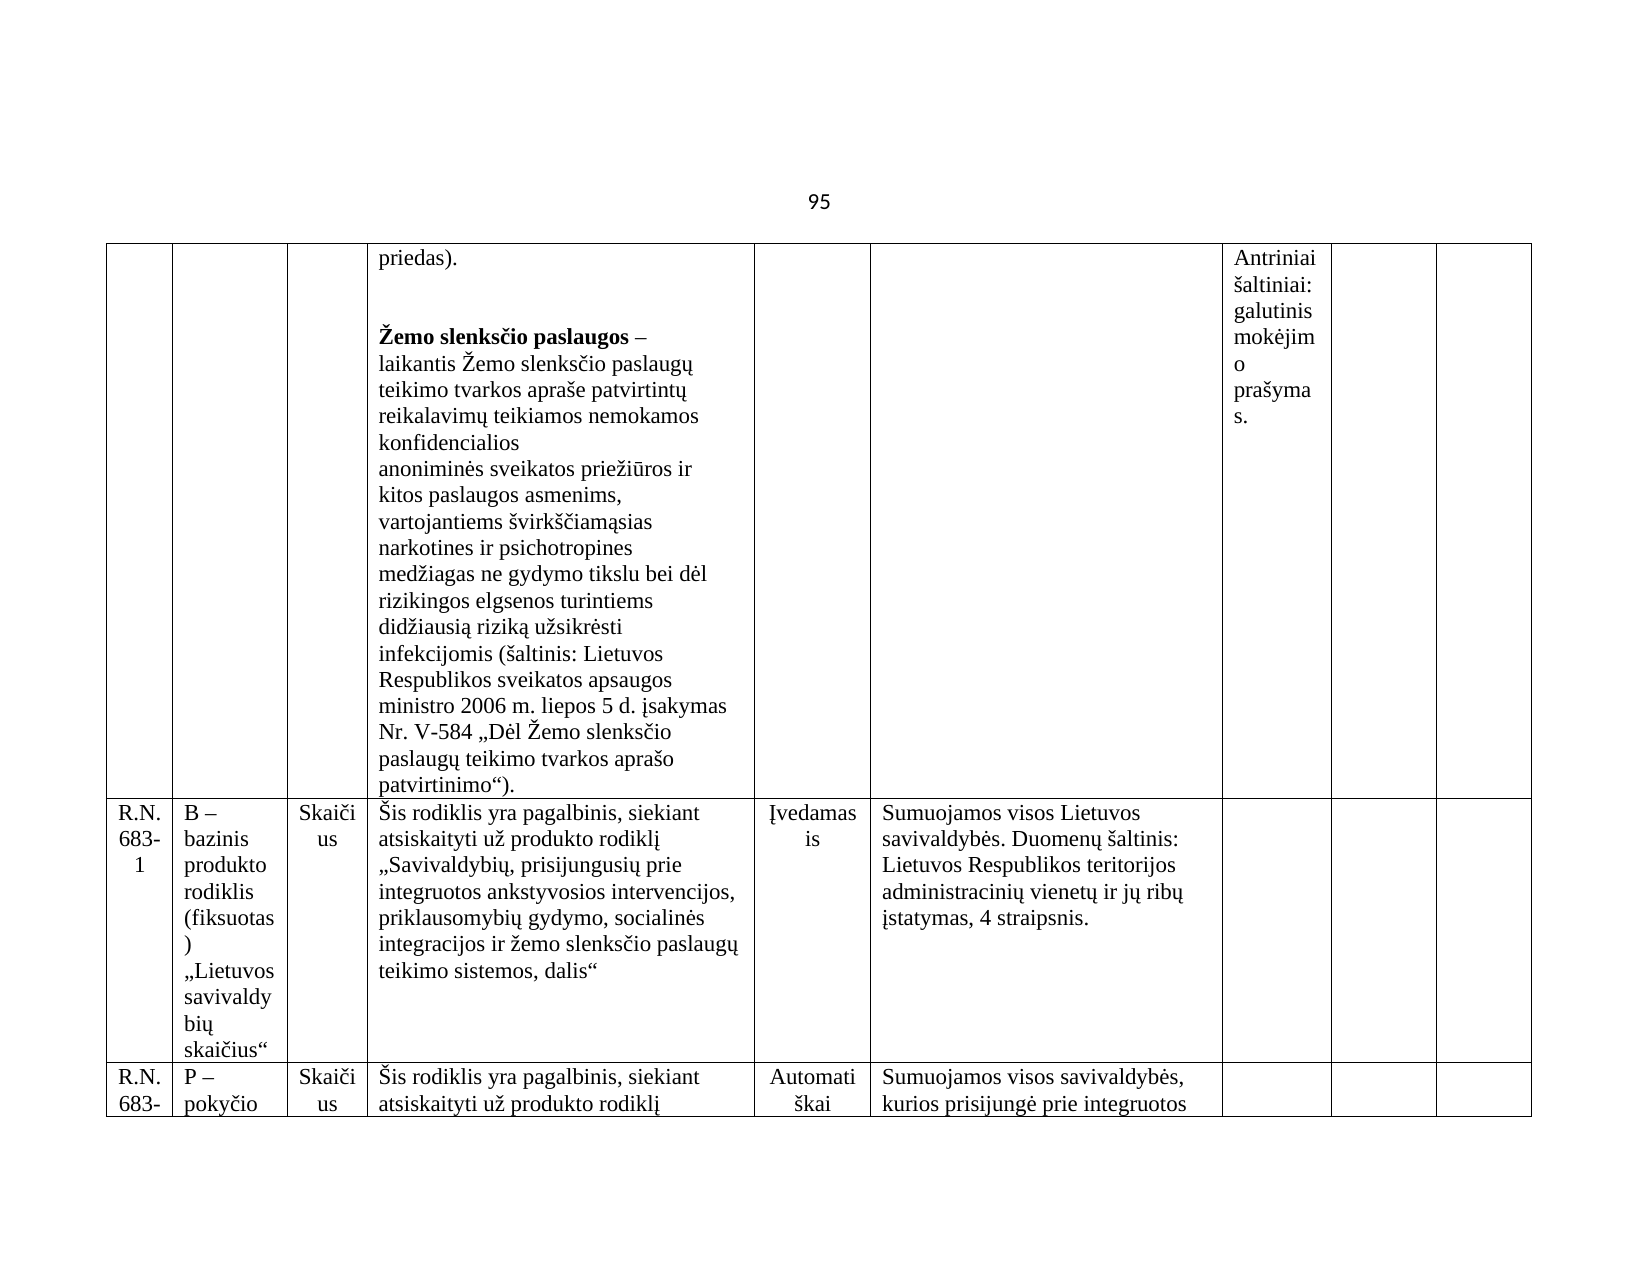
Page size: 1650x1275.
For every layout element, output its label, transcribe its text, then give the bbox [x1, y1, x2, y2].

table_cell [1437, 1063, 1531, 1116]
table_cell Automatiškai [755, 1063, 870, 1116]
table_cell Skaičius [288, 1063, 367, 1116]
table_cell Sumuojamos visos savivaldybės, kurios prisijungė prie integruotos [871, 1063, 1222, 1116]
table_cell [1223, 1063, 1331, 1116]
table_cell Šis rodiklis yra pagalbinis, siekiant atsiskaityti už produkto rodiklį [368, 1063, 754, 1116]
table_cell [1437, 244, 1531, 798]
table_cell [1223, 799, 1331, 1062]
table_cell [107, 244, 172, 798]
table_cell [871, 244, 1222, 798]
table_cell [755, 244, 870, 798]
table_cell [173, 244, 287, 798]
table_cell [1332, 799, 1436, 1062]
table_cell [1437, 799, 1531, 1062]
table_cell B – bazinis produkto rodiklis (fiksuotas) „Lietuvos savivaldybių skaičius“ [173, 799, 287, 1062]
table_cell R.N.683- [107, 1063, 172, 1116]
table_cell [1332, 1063, 1436, 1116]
table_cell R.N.683-1 [107, 799, 172, 1062]
table_cell P – pokyčio [173, 1063, 287, 1116]
table_cell Sumuojamos visos Lietuvos savivaldybės. Duomenų šaltinis: Lietuvos Respublikos teritorijos administracinių vienetų ir jų ribų įstatymas, 4 straipsnis. [871, 799, 1222, 1062]
table_cell priedas). Žemo slenksčio paslaugos – laikantis Žemo slenksčio paslaugų teikimo tvarkos apraše patvirtintų reikalavimų teikiamos nemokamos konfidencialios anoniminės sveikatos priežiūros ir kitos paslaugos asmenims, vartojantiems švirkščiamąsias narkotines ir psichotropines medžiagas ne gydymo tikslu bei dėl rizikingos elgsenos turintiems didžiausią riziką užsikrėsti infekcijomis (šaltinis: Lietuvos Respublikos sveikatos apsaugos ministro 2006 m. liepos 5 d. įsakymas Nr. V-584 „Dėl Žemo slenksčio paslaugų teikimo tvarkos aprašo patvirtinimo“). [368, 244, 754, 798]
table_cell Šis rodiklis yra pagalbinis, siekiant atsiskaityti už produkto rodiklį „Savivaldybių, prisijungusių prie integruotos ankstyvosios intervencijos, priklausomybių gydymo, socialinės integracijos ir žemo slenksčio paslaugų teikimo sistemos, dalis“ [368, 799, 754, 1062]
table_cell Įvedamasis [755, 799, 870, 1062]
table_cell Skaičius [288, 799, 367, 1062]
table_cell [1332, 244, 1436, 798]
table_cell [288, 244, 367, 798]
table_cell Antriniai šaltiniai: galutinis mokėjimo prašymas. [1223, 244, 1331, 798]
